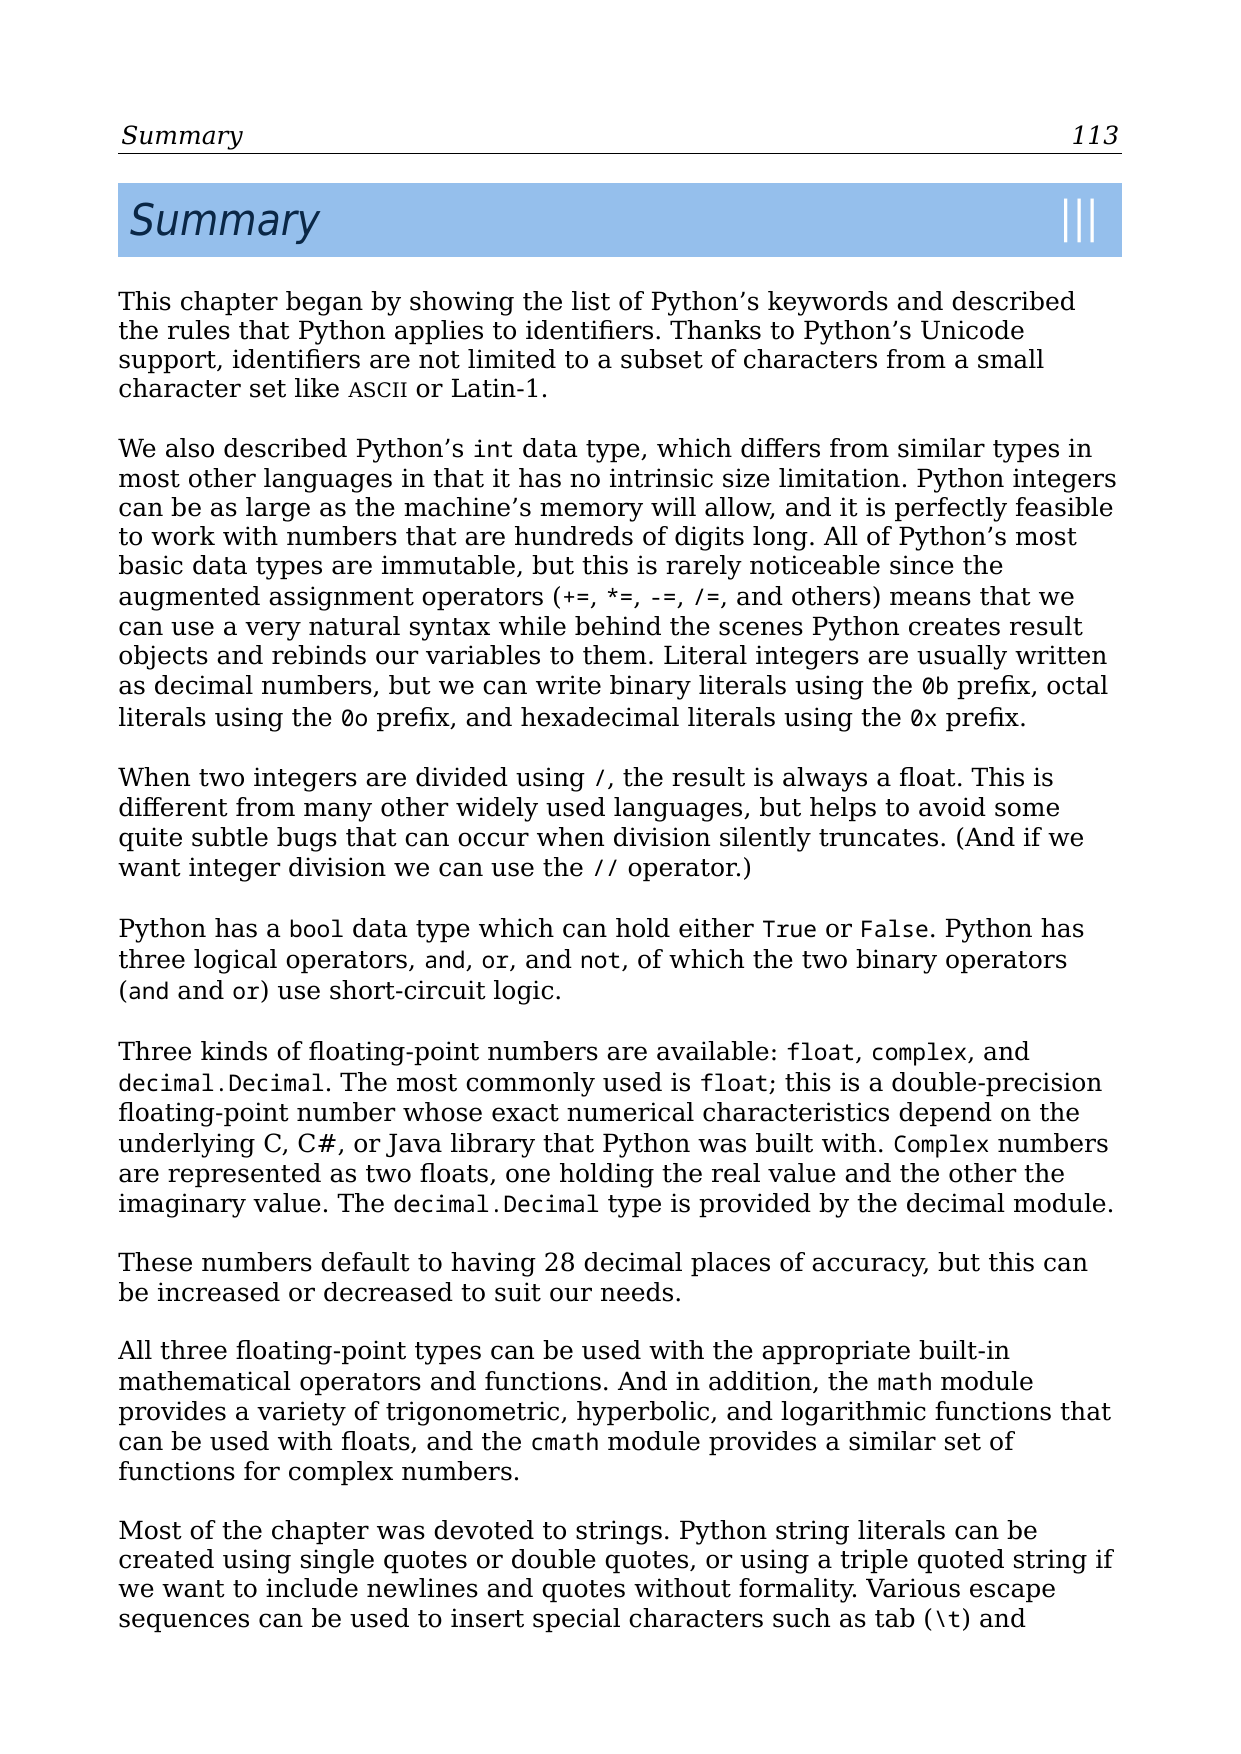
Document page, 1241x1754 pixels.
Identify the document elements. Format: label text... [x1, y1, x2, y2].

text Most of the chapter was devoted to strings. Python string literals can be created using single quotes or double quotes, or using a triple quoted string if we want to include newlines and quotes without formality. Various escape sequences can be used to insert special characters such as tab (\t) and [118, 1516, 1122, 1635]
text All three floating-point types can be used with the appropriate built-in mathematical operators and functions. And in addition, the math module provides a variety of trigonometric, hyperbolic, and logarithmic functions that can be used with floats, and the cmath module provides a similar set of functions for complex numbers. [118, 1336, 1122, 1486]
text Python has a bool data type which can hold either True or False. Python has three logical operators, and, or, and not, of which the two binary operators (and and or) use short-circuit logic. [118, 913, 1122, 1006]
text This chapter began by showing the list of Python’s keywords and described the rules that Python applies to identifiers. Thanks to Python’s Unicode support, identifiers are not limited to a subset of characters from a small character set like ascii or Latin-1. [118, 287, 1122, 403]
text We also described Python’s int data type, which differs from similar types in most other languages in that it has no intrinsic size limitation. Python integers can be as large as the machine’s memory will allow, and it is perfectly feasible to work with numbers that are hundreds of digits long. All of Python’s most basic data types are immutable, but this is rarely noticeable since the augmented assignment operators (+=, *=, -=, /=, and others) means that we can use a very natural syntax while behind the scenes Python creates result objects and rebinds our variables to them. Literal integers are usually written as decimal numbers, but we can write binary literals using the 0b prefix, octal literals using the 0o prefix, and hexadecimal literals using the 0x prefix. [118, 433, 1122, 733]
subtitle Summary [118, 183, 1122, 257]
text These numbers default to having 28 decimal places of accuracy, but this can be increased or decreased to suit our needs. [118, 1249, 1122, 1307]
text When two integers are divided using /, the result is always a float. This is different from many other widely used languages, but helps to avoid some quite subtle bugs that can occur when division silently truncates. (And if we want integer division we can use the // operator.) [118, 762, 1122, 883]
text Three kinds of floating-point numbers are available: float, complex, and decimal.Decimal. The most commonly used is float; this is a double-precision floating-point number whose exact numerical characteristics depend on the underlying C, C#, or Java library that Python was built with. Complex numbers are represented as two floats, one holding the real value and the other the imaginary value. The decimal.Decimal type is provided by the decimal module. [118, 1036, 1122, 1219]
text ||| [1039, 191, 1098, 242]
